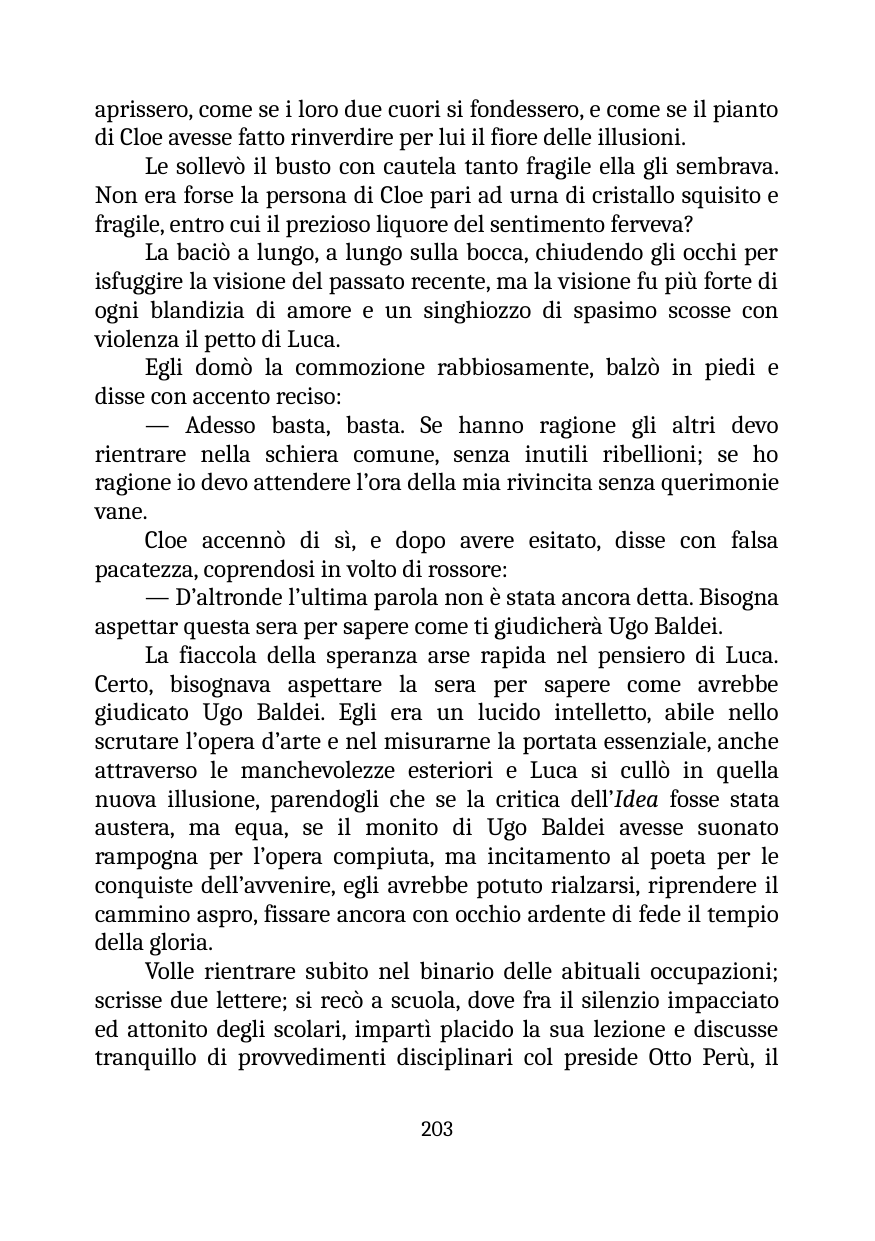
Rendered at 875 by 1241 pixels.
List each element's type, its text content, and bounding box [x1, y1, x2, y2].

text Cloe accennò di sì, e dopo avere esitato, disse con falsa pacatezza, coprendosi in volto di rossore: [94, 526, 779, 583]
text — D’altronde l’ultima parola non è stata ancora detta. Bisogna aspettar questa sera per sapere come ti giudicherà Ugo Baldei. [94, 583, 779, 641]
text La fiaccola della speranza arse rapida nel pensiero di Luca. Certo, bisognava aspettare la sera per sapere come avrebbe giudicato Ugo Baldei. Egli era un lucido intelletto, abile nello scrutare l’opera d’arte e nel misurarne la portata essenziale, anche attraverso le manchevolezze esteriori e Luca si cullò in quella nuova illusione, parendogli che se la critica dell’Idea fosse stata austera, ma equa, se il monito di Ugo Baldei avesse suonato rampogna per l’opera compiuta, ma incitamento al poeta per le conquiste dell’avvenire, egli avrebbe potuto rialzarsi, riprendere il cammino aspro, fissare ancora con occhio ardente di fede il tempio della gloria. [94, 641, 779, 957]
text aprissero, come se i loro due cuori si fondessero, e come se il pianto di Cloe avesse fatto rinverdire per lui il fiore delle illusioni. [94, 94, 779, 152]
text Egli domò la commozione rabbiosamente, balzò in piedi e disse con accento reciso: [94, 353, 779, 411]
text — Adesso basta, basta. Se hanno ragione gli altri devo rientrare nella schiera comune, senza inutili ribellioni; se ho ragione io devo attendere l’ora della mia rivincita senza querimonie vane. [94, 411, 779, 526]
text Volle rientrare subito nel binario delle abituali occupazioni; scrisse due lettere; si recò a scuola, dove fra il silenzio impacciato ed attonito degli scolari, impartì placido la sua lezione e discusse tranquillo di provvedimenti disciplinari col preside Otto Perù, il [94, 957, 779, 1072]
text La baciò a lungo, a lungo sulla bocca, chiudendo gli occhi per isfuggire la visione del passato recente, ma la visione fu più forte di ogni blandizia di amore e un singhiozzo di spasimo scosse con violenza il petto di Luca. [94, 238, 779, 353]
text Le sollevò il busto con cautela tanto fragile ella gli sembrava. Non era forse la persona di Cloe pari ad urna di cristallo squisito e fragile, entro cui il prezioso liquore del sentimento ferveva? [94, 152, 779, 238]
